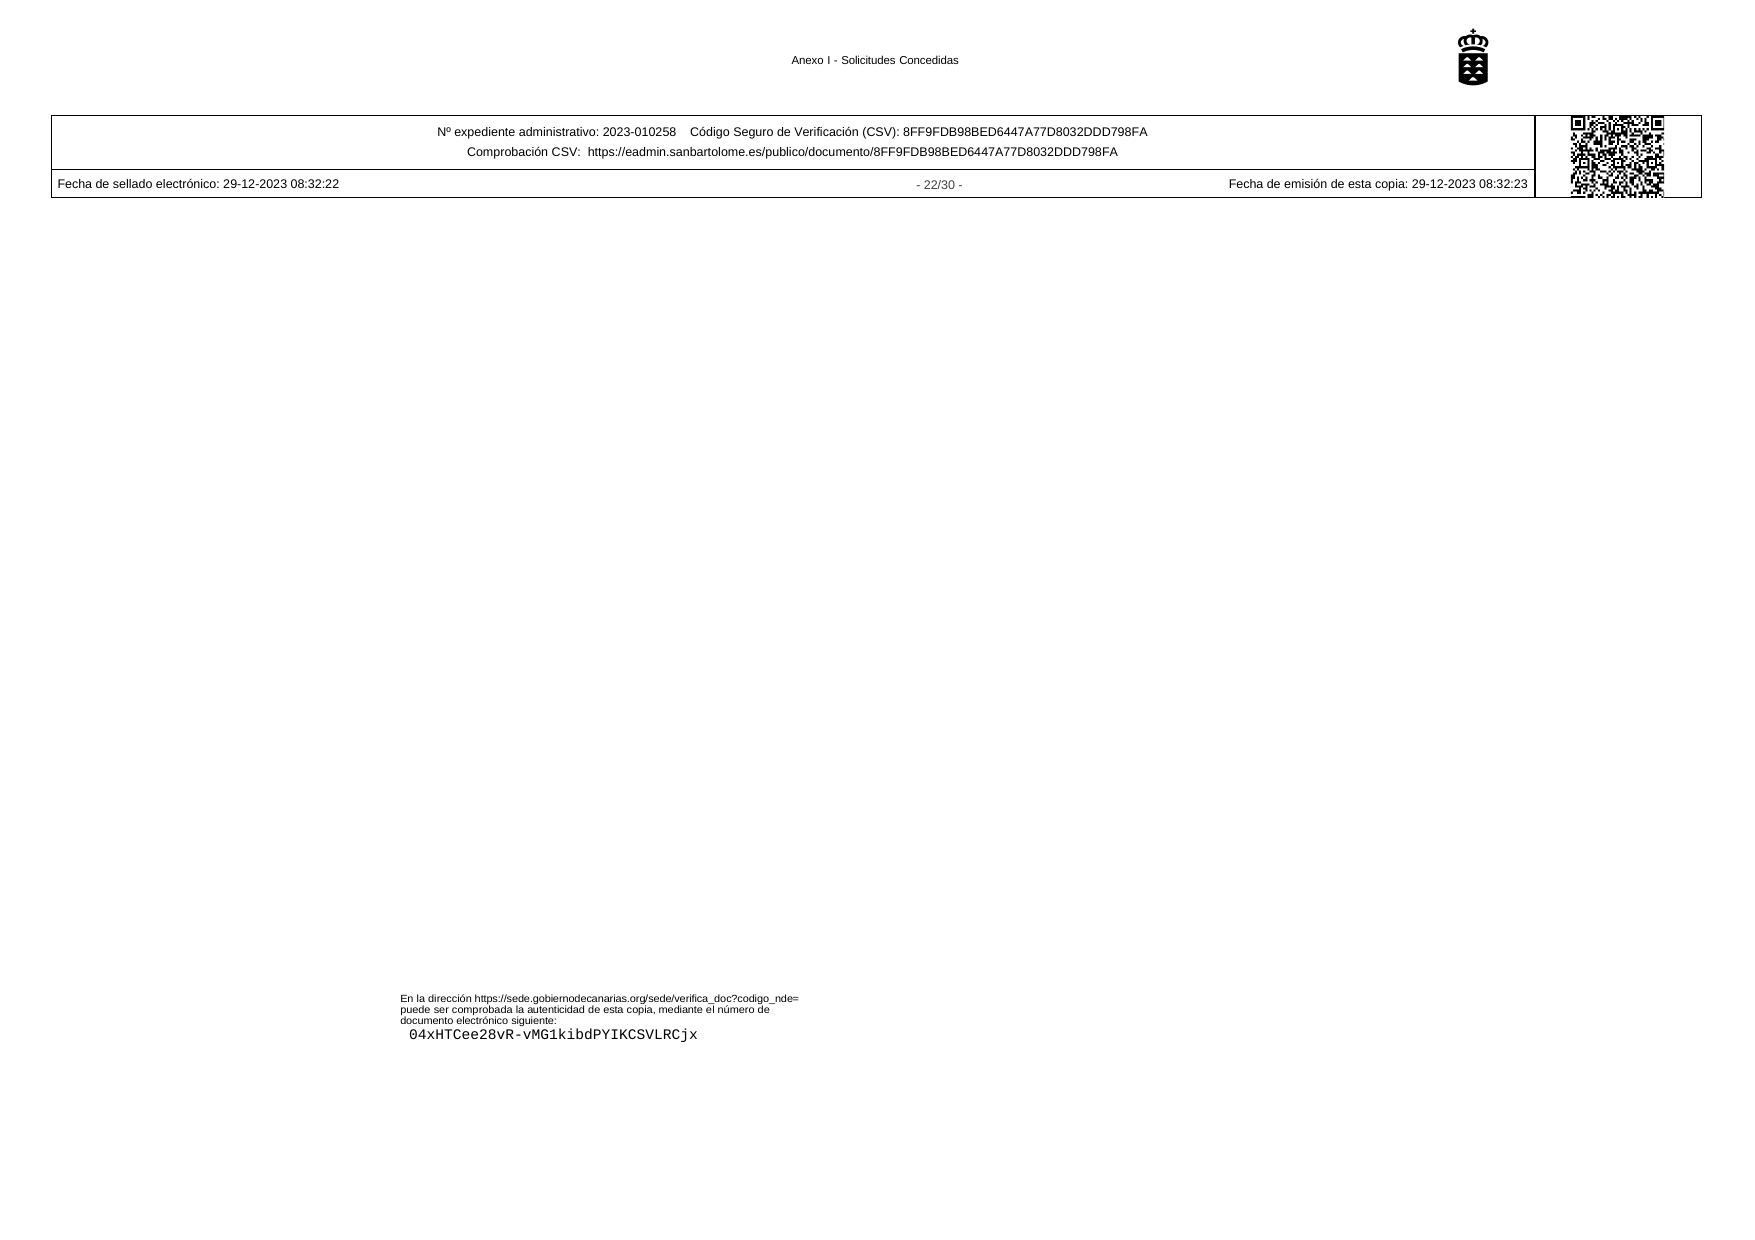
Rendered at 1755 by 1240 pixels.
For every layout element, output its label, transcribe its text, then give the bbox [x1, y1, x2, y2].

table_cell Fecha de sellado electrónico: 29-12-2023 08:32:22 - 22/30 - Fecha de emisión de esta copia: 29-12-2023 08:32:23 [52, 170, 1534, 197]
table_header [1536, 116, 1570, 197]
table_cell Nº expediente administrativo: 2023-010258 Código Seguro de Verificación (CSV): 8FF9FDB98BED6447A77D8032DDD798FA Comprobación CSV: https://eadmin.sanbartolome.es/publico/documento/8FF9FDB98BED6447A77D8032DDD798FA [52, 116, 1534, 169]
table_header [1665, 116, 1701, 197]
